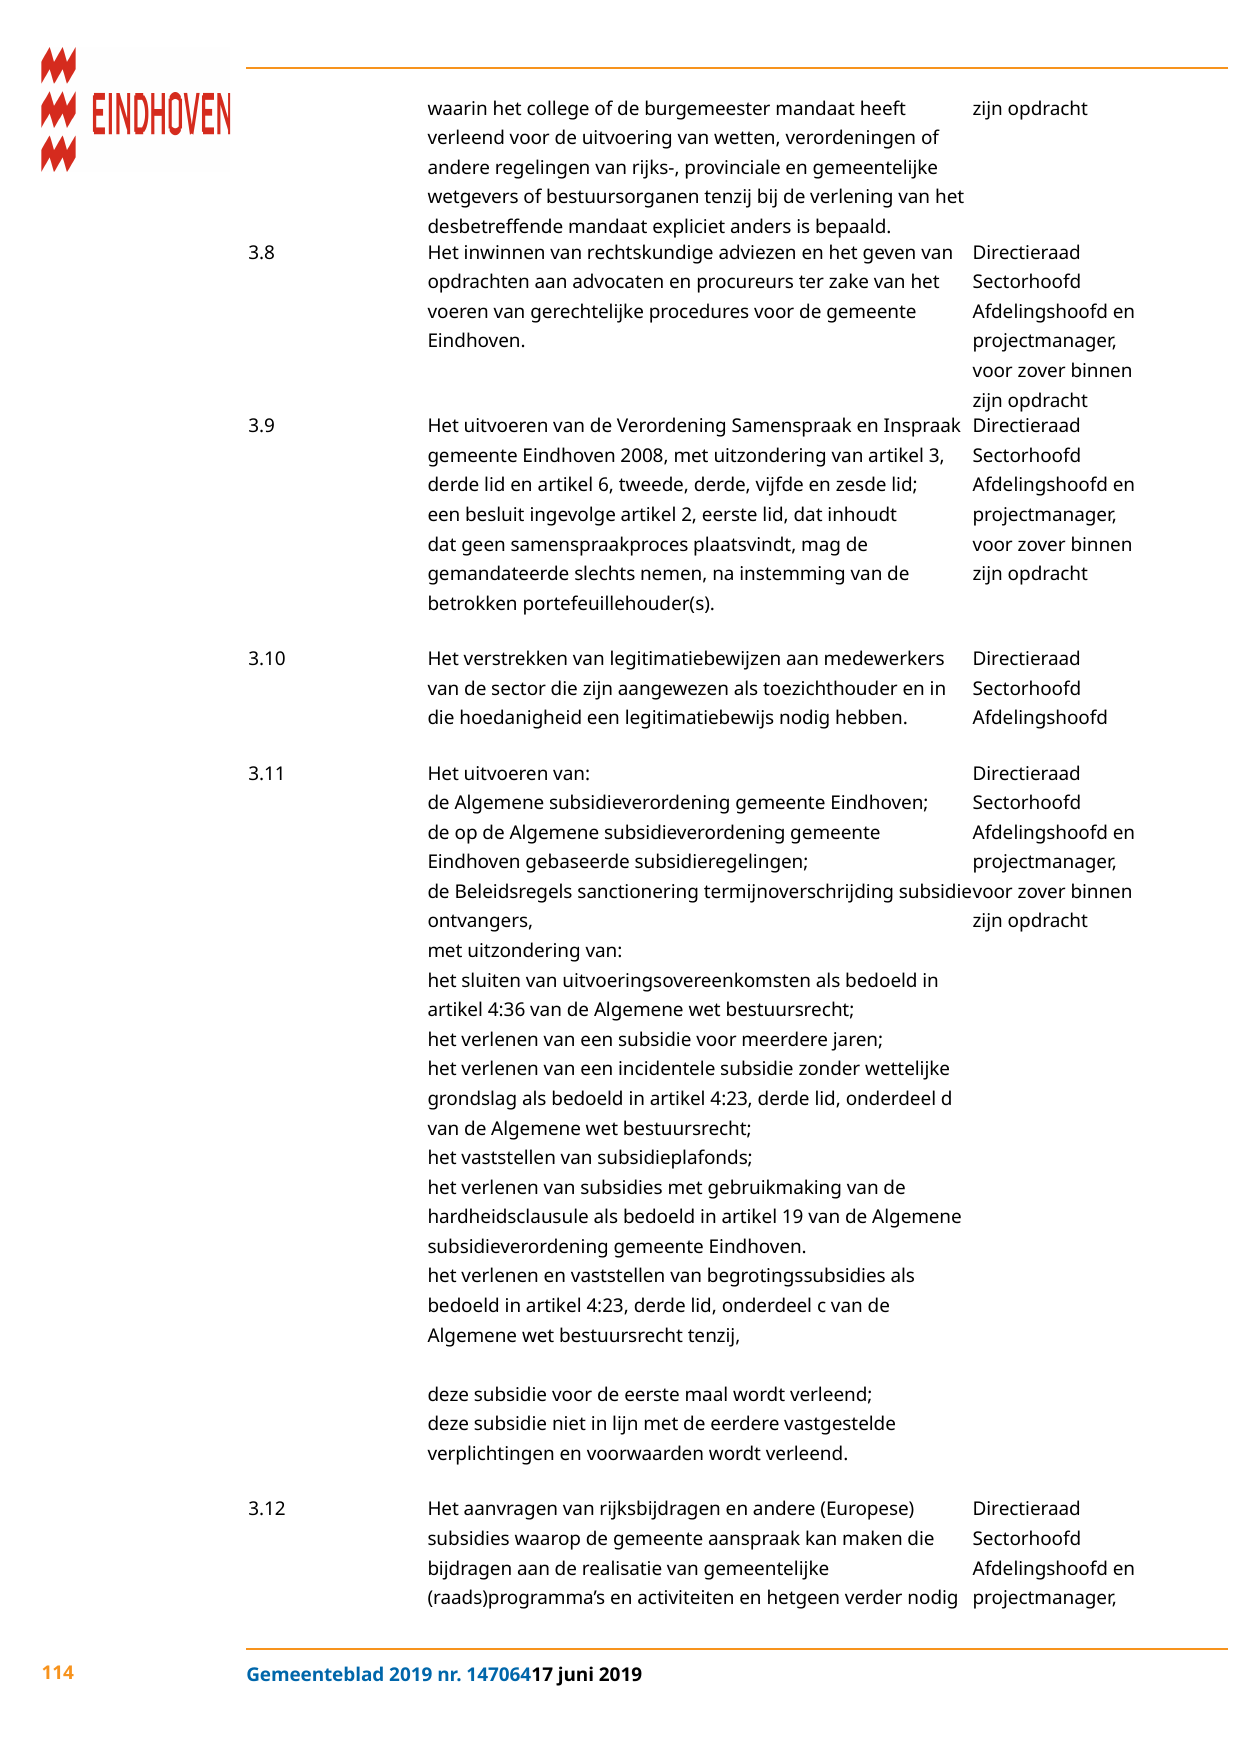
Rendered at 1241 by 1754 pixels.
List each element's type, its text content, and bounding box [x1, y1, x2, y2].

table_cell 3.12 [248, 1496, 427, 1610]
table_cell 3.10 [248, 645, 427, 760]
table_cell waarin het college of de burgemeester mandaat heeft verleend voor de uitvoering van wetten, verordeningen of andere regelingen van rijks-, provinciale en gemeentelijke wetgevers of bestuursorganen tenzij bij de verlening van het desbetreffende mandaat expliciet anders is bepaald. [427, 95, 972, 239]
table_cell [248, 95, 427, 239]
picture [41, 47, 231, 172]
table_cell Het inwinnen van rechtskundige adviezen en het geven van opdrachten aan advocaten en procureurs ter zake van het voeren van gerechtelijke procedures voor de gemeente Eindhoven. [427, 239, 972, 412]
table_cell Het aanvragen van rijksbijdragen en andere (Europese) subsidies waarop de gemeente aanspraak kan maken die bijdragen aan de realisatie van gemeentelijke (raads)programma’s en activiteiten en hetgeen verder nodig [427, 1496, 972, 1610]
table_cell Directieraad Sectorhoofd Afdelingshoofd en projectmanager, [973, 1496, 1152, 1610]
table_cell 3.11 [248, 760, 427, 1496]
table_cell Directieraad Sectorhoofd Afdelingshoofd [973, 645, 1152, 760]
table_cell Het uitvoeren van: de Algemene subsidieverordening gemeente Eindhoven; de op de Algemene subsidieverordening gemeente Eindhoven gebaseerde subsidieregelingen; de Beleidsregels sanctionering termijnoverschrijding subsidie ontvangers, met uitzondering van: het sluiten van uitvoeringsovereenkomsten als bedoeld in artikel 4:36 van de Algemene wet bestuursrecht; het verlenen van een subsidie voor meerdere jaren; het verlenen van een incidentele subsidie zonder wettelijke grondslag als bedoeld in artikel 4:23, derde lid, onderdeel d van de Algemene wet bestuursrecht; het vaststellen van subsidieplafonds; het verlenen van subsidies met gebruikmaking van de hardheidsclausule als bedoeld in artikel 19 van de Algemene subsidieverordening gemeente Eindhoven. het verlenen en vaststellen van begrotingssubsidies als bedoeld in artikel 4:23, derde lid, onderdeel c van de Algemene wet bestuursrecht tenzij, deze subsidie voor de eerste maal wordt verleend; deze subsidie niet in lijn met de eerdere vastgestelde verplichtingen en voorwaarden wordt verleend. [427, 760, 972, 1496]
table_cell Directieraad Sectorhoofd Afdelingshoofd en projectmanager, voor zover binnen zijn opdracht [973, 760, 1152, 1496]
table_cell Het verstrekken van legitimatiebewijzen aan medewerkers van de sector die zijn aangewezen als toezichthouder en in die hoedanigheid een legitimatiebewijs nodig hebben. [427, 645, 972, 760]
table_cell Directieraad Sectorhoofd Afdelingshoofd en projectmanager, voor zover binnen zijn opdracht [973, 239, 1152, 412]
table_cell 3.8 [248, 239, 427, 412]
table_cell Directieraad Sectorhoofd Afdelingshoofd en projectmanager, voor zover binnen zijn opdracht [973, 413, 1152, 645]
table_cell Het uitvoeren van de Verordening Samenspraak en Inspraak gemeente Eindhoven 2008, met uitzondering van artikel 3, derde lid en artikel 6, tweede, derde, vijfde en zesde lid; een besluit ingevolge artikel 2, eerste lid, dat inhoudt dat geen samenspraakproces plaatsvindt, mag de gemandateerde slechts nemen, na instemming van de betrokken portefeuillehouder(s). [427, 413, 972, 645]
table_cell 3.9 [248, 413, 427, 645]
table_cell zijn opdracht [973, 95, 1152, 239]
